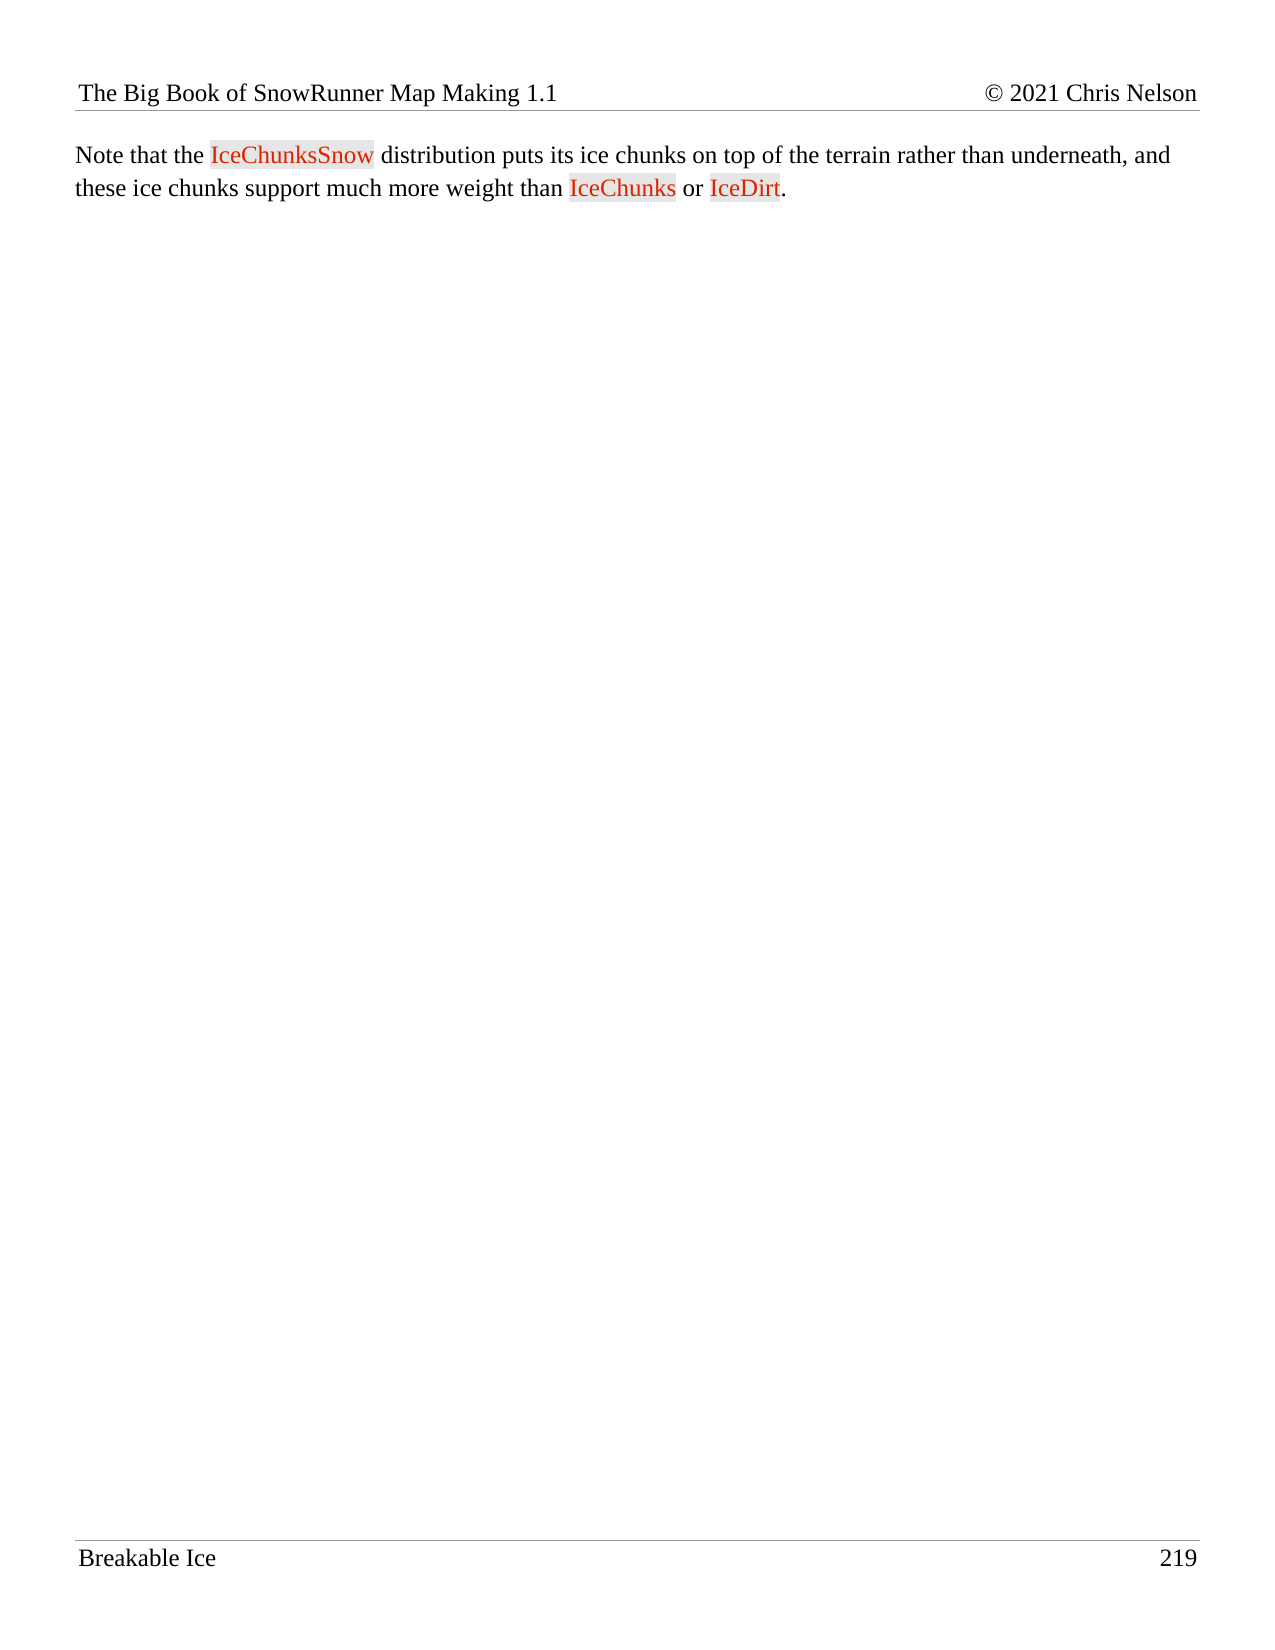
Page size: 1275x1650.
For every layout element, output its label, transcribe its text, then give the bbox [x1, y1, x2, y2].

text Note that the IceChunksSnow distribution puts its ice chunks on top of the terrain rather than underneath, and these ice chunks support much more weight than IceChunks or IceDirt. [75, 140, 1200, 202]
